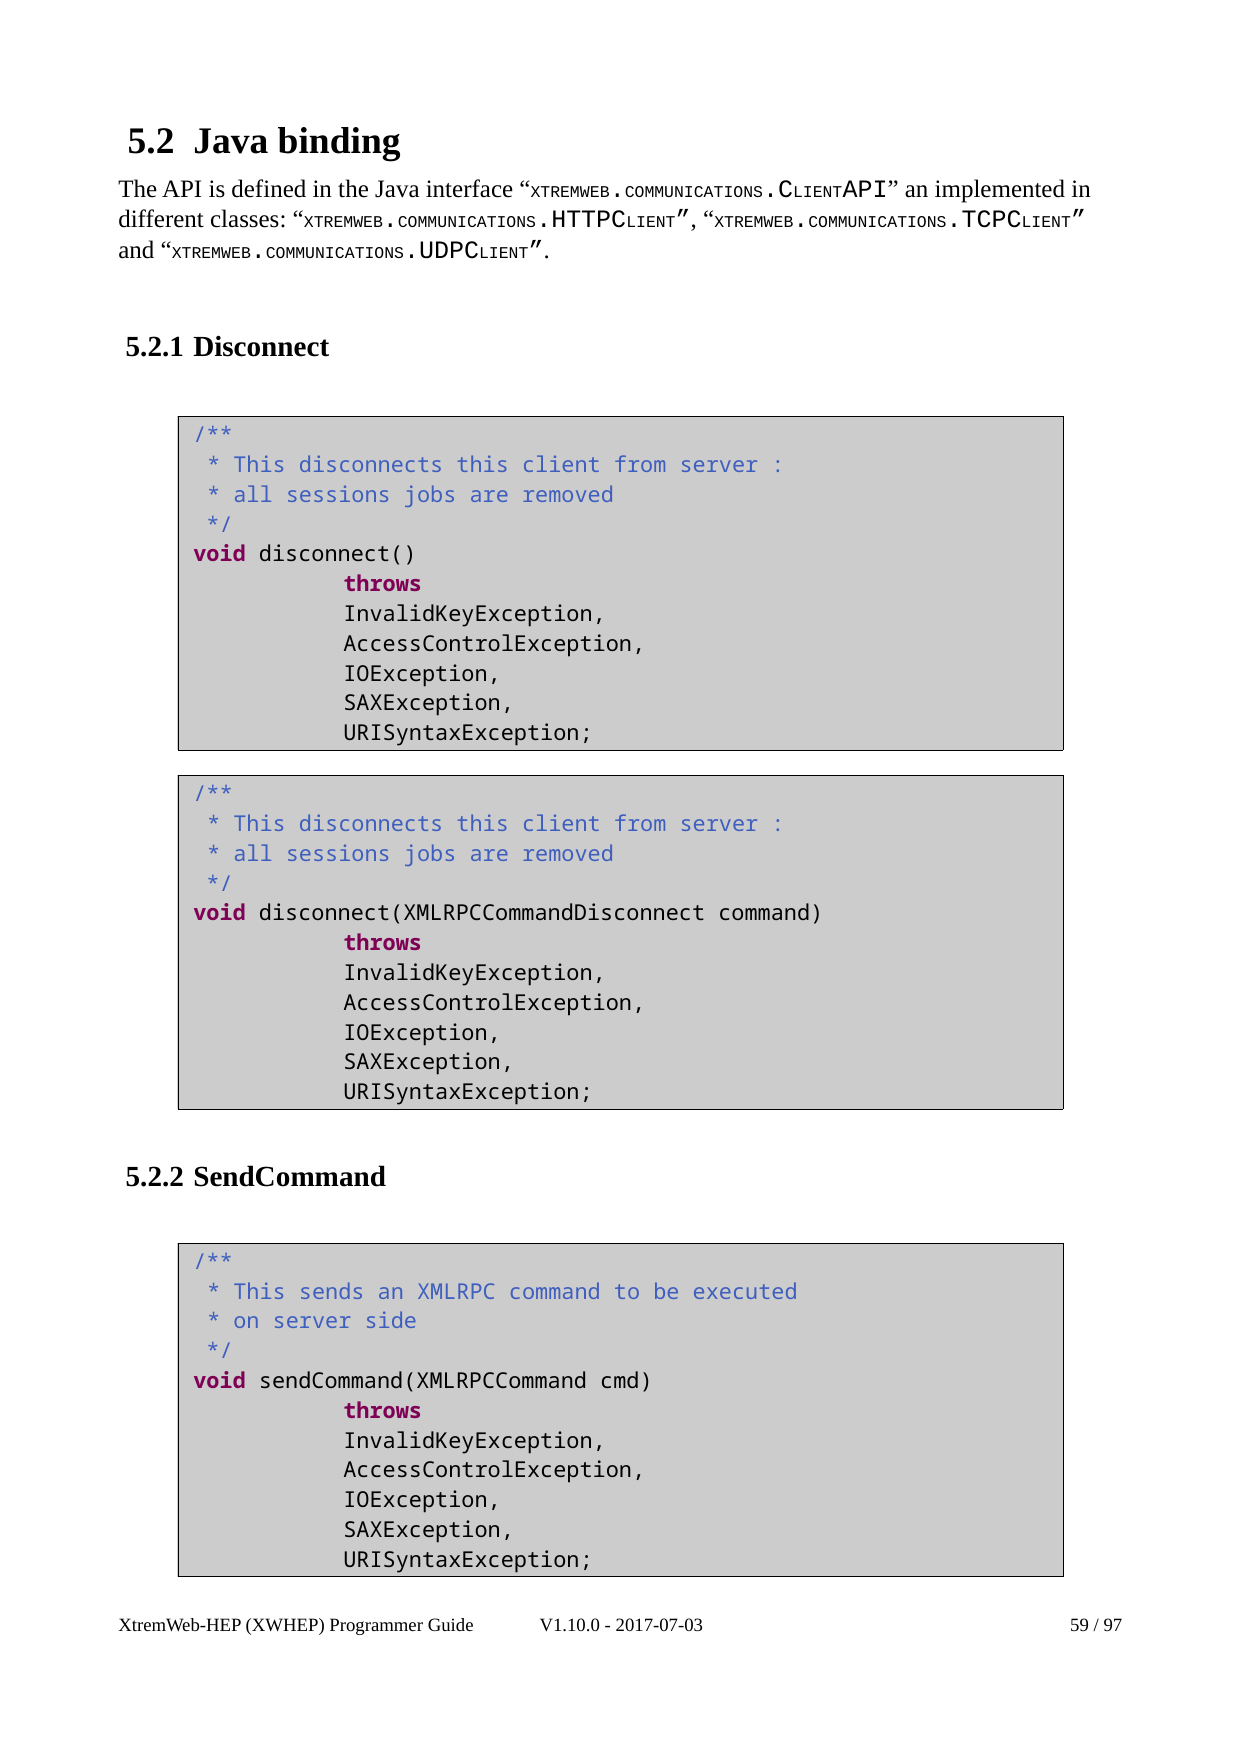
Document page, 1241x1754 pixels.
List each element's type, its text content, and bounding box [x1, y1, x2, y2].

subtitle SendCommand [118, 1159, 1122, 1193]
text void disconnect() [179, 535, 1063, 565]
text /** [179, 776, 1063, 805]
text IOException, [179, 654, 1063, 684]
text throws [179, 565, 1063, 595]
text The API is defined in the Java interface “xtremweb.communications.ClientAPI” an implemented in different classes: “xtremweb.communications.HTTPClient”, “xtremweb.communications.TCPClient” and “xtremweb.communications.UDPClient”. [118, 174, 1122, 266]
text /** [179, 1244, 1063, 1273]
text SAXException, [179, 1511, 1063, 1541]
text /** [179, 417, 1063, 446]
text * This disconnects this client from server : [179, 805, 1063, 835]
text AccessControlException, [179, 625, 1063, 654]
text AccessControlException, [179, 984, 1063, 1013]
text */ [179, 1332, 1063, 1362]
text throws [179, 1392, 1063, 1422]
text void sendCommand(XMLRPCCommand cmd) [179, 1362, 1063, 1392]
text IOException, [179, 1481, 1063, 1511]
text */ [179, 506, 1063, 535]
text SAXException, [179, 1043, 1063, 1073]
text * on server side [179, 1302, 1063, 1332]
text URISyntaxException; [179, 1541, 1063, 1576]
text IOException, [179, 1013, 1063, 1043]
text throws [179, 924, 1063, 954]
text AccessControlException, [179, 1451, 1063, 1481]
text * This disconnects this client from server : [179, 446, 1063, 476]
text * This sends an XMLRPC command to be executed [179, 1273, 1063, 1302]
text InvalidKeyException, [179, 595, 1063, 625]
subtitle Disconnect [118, 329, 1122, 362]
text void disconnect(XMLRPCCommandDisconnect command) [179, 894, 1063, 924]
text InvalidKeyException, [179, 1422, 1063, 1451]
text SAXException, [179, 684, 1063, 714]
text * all sessions jobs are removed [179, 835, 1063, 864]
text * all sessions jobs are removed [179, 476, 1063, 506]
text URISyntaxException; [179, 1073, 1063, 1109]
subtitle Java binding [118, 118, 1122, 161]
text */ [179, 864, 1063, 894]
text URISyntaxException; [179, 714, 1063, 750]
text InvalidKeyException, [179, 954, 1063, 984]
